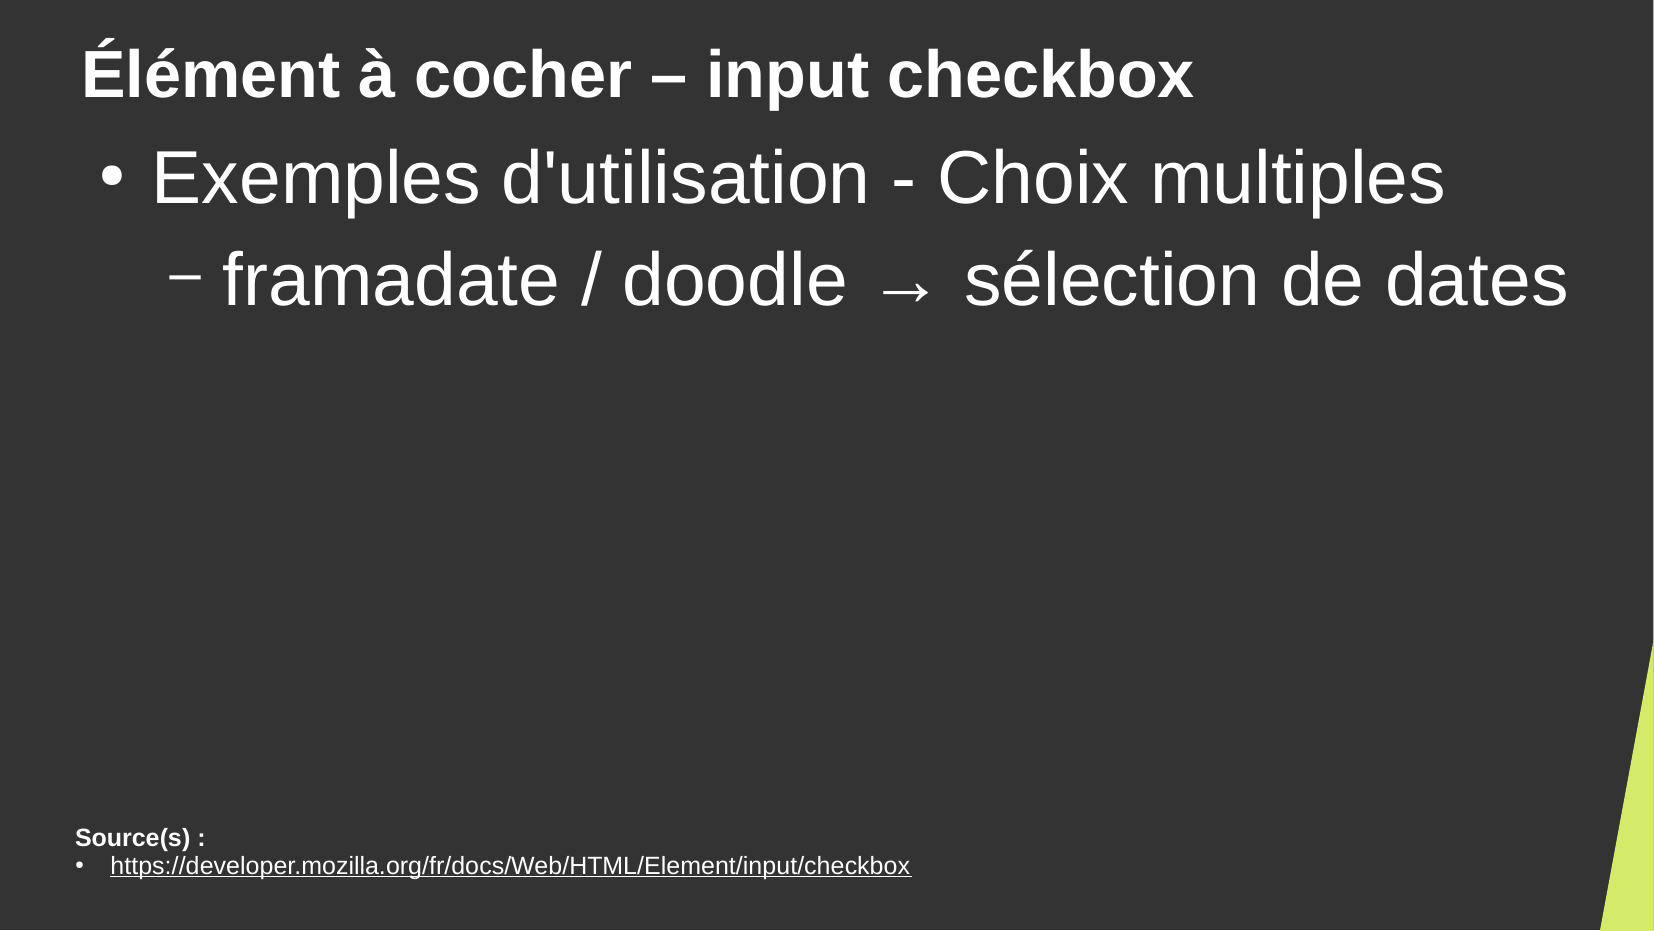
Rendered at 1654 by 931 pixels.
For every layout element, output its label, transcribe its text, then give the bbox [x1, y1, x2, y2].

text_box [1599, 637, 1654, 931]
list Exemples d'utilisation - Choix multiples framadate / doodle → sélection de dates [80, 135, 1642, 798]
title Élément à cocher – input checkbox [81, 37, 1570, 115]
text_box Source(s) : https://developer.mozilla.org/fr/docs/Web/HTML/Element/input/checkbox [60, 816, 1546, 916]
